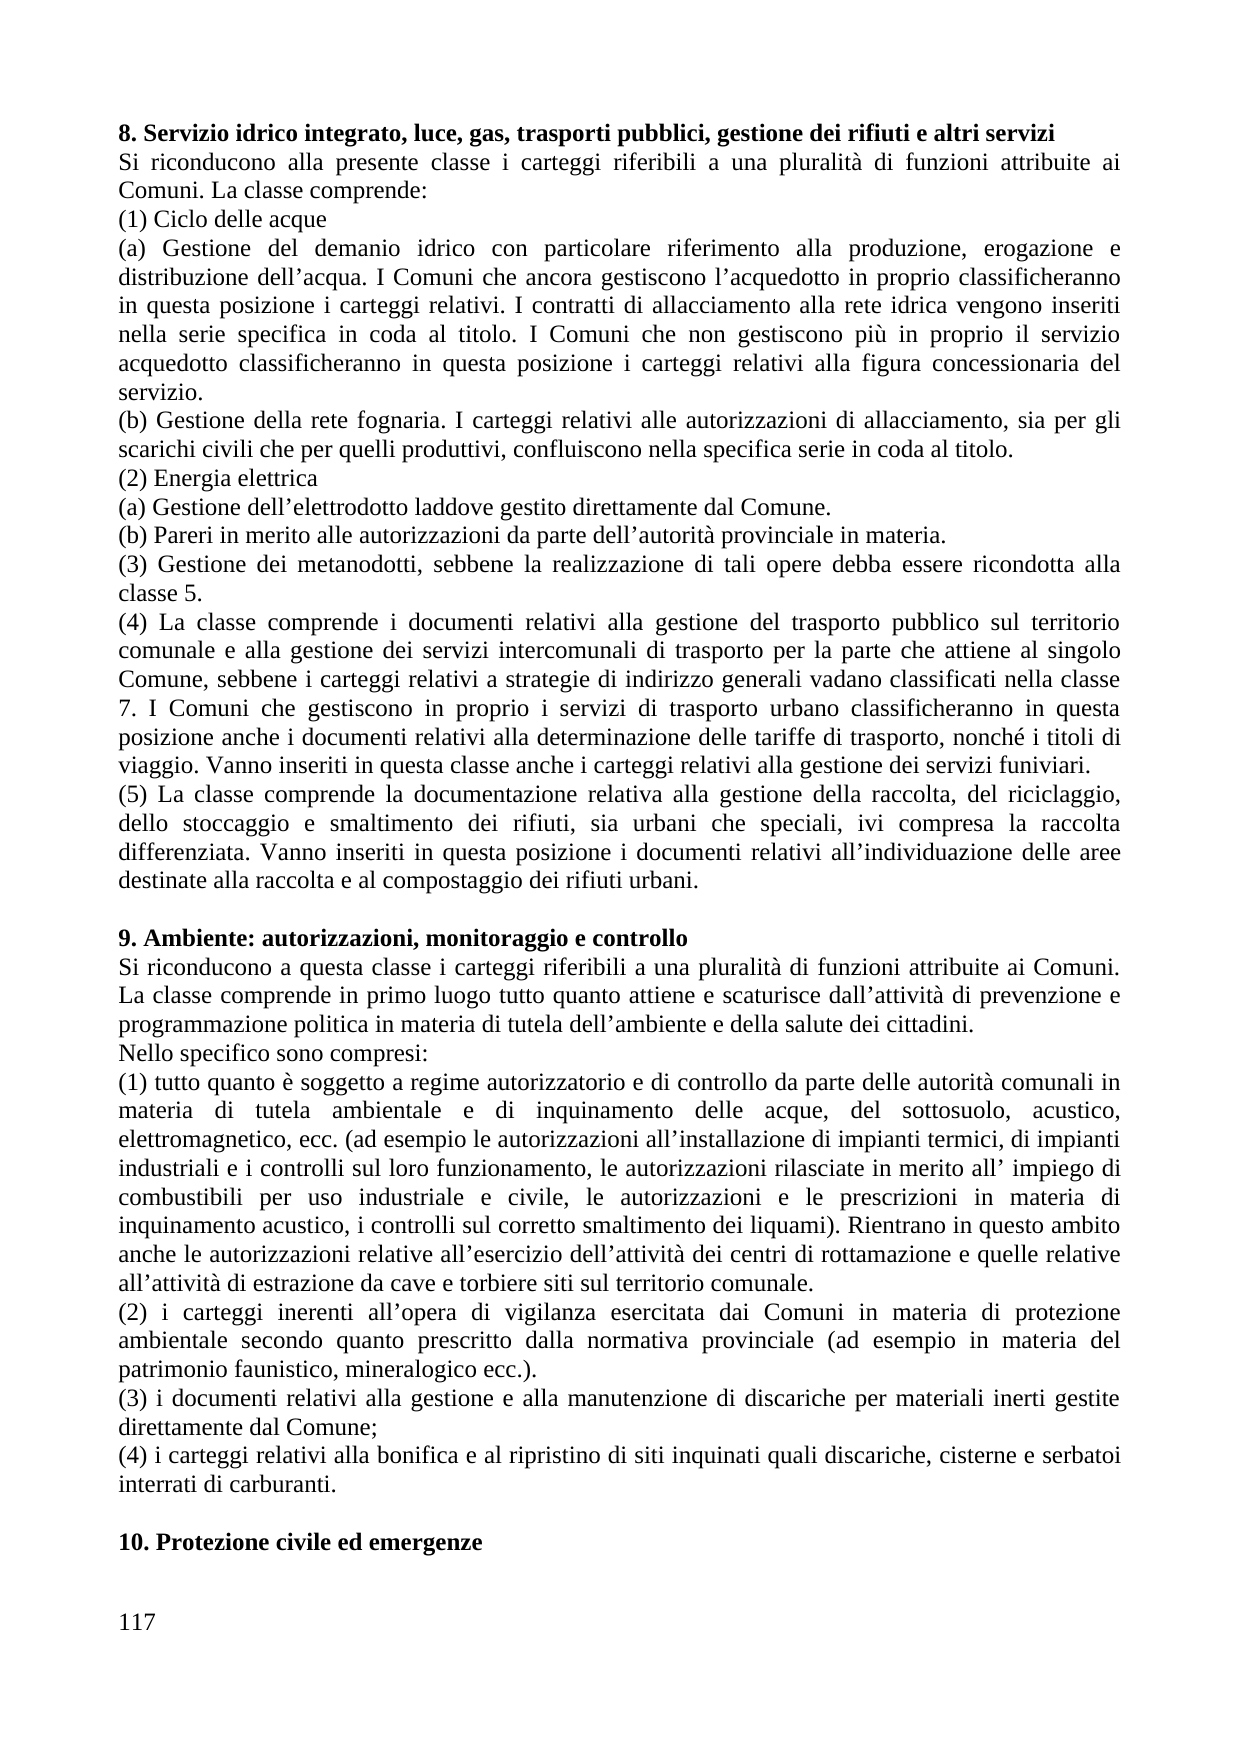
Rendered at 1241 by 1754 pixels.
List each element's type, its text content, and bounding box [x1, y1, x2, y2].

text Si riconducono a questa classe i carteggi riferibili a una pluralità di funzioni attribuite ai Comuni. La classe comprende in primo luogo tutto quanto attiene e scaturisce dall’attività di prevenzione e programmazione politica in materia di tutela dell’ambiente e della salute dei cittadini. [118, 952, 1122, 1038]
text (3) i documenti relativi alla gestione e alla manutenzione di discariche per materiali inerti gestite direttamente dal Comune; [118, 1383, 1122, 1441]
text (2) i carteggi inerenti all’opera di vigilanza esercitata dai Comuni in materia di protezione ambientale secondo quanto prescritto dalla normativa provinciale (ad esempio in materia del patrimonio faunistico, mineralogico ecc.). [118, 1297, 1122, 1383]
text 8. Servizio idrico integrato, luce, gas, trasporti pubblici, gestione dei rifiuti e altri servizi [118, 118, 1122, 147]
text (1) Ciclo delle acque [118, 204, 1122, 233]
text (b) Gestione della rete fognaria. I carteggi relativi alle autorizzazioni di allacciamento, sia per gli scarichi civili che per quelli produttivi, confluiscono nella specifica serie in coda al titolo. [118, 406, 1122, 463]
text (2) Energia elettrica [118, 463, 1122, 492]
text (4) La classe comprende i documenti relativi alla gestione del trasporto pubblico sul territorio comunale e alla gestione dei servizi intercomunali di trasporto per la parte che attiene al singolo Comune, sebbene i carteggi relativi a strategie di indirizzo generali vadano classificati nella classe 7. I Comuni che gestiscono in proprio i servizi di trasporto urbano classificheranno in questa posizione anche i documenti relativi alla determinazione delle tariffe di trasporto, nonché i titoli di viaggio. Vanno inseriti in questa classe anche i carteggi relativi alla gestione dei servizi funiviari. [118, 607, 1122, 779]
text (3) Gestione dei metanodotti, sebbene la realizzazione di tali opere debba essere ricondotta alla classe 5. [118, 549, 1122, 607]
text (a) Gestione dell’elettrodotto laddove gestito direttamente dal Comune. [118, 492, 1122, 521]
text 10. Protezione civile ed emergenze [118, 1527, 1122, 1556]
text (a) Gestione del demanio idrico con particolare riferimento alla produzione, erogazione e distribuzione dell’acqua. I Comuni che ancora gestiscono l’acquedotto in proprio classificheranno in questa posizione i carteggi relativi. I contratti di allacciamento alla rete idrica vengono inseriti nella serie specifica in coda al titolo. I Comuni che non gestiscono più in proprio il servizio acquedotto classificheranno in questa posizione i carteggi relativi alla figura concessionaria del servizio. [118, 233, 1122, 406]
text Nello specifico sono compresi: [118, 1038, 1122, 1067]
text (5) La classe comprende la documentazione relativa alla gestione della raccolta, del riciclaggio, dello stoccaggio e smaltimento dei rifiuti, sia urbani che speciali, ivi compresa la raccolta differenziata. Vanno inseriti in questa posizione i documenti relativi all’individuazione delle aree destinate alla raccolta e al compostaggio dei rifiuti urbani. [118, 779, 1122, 894]
text Si riconducono alla presente classe i carteggi riferibili a una pluralità di funzioni attribuite ai Comuni. La classe comprende: [118, 147, 1122, 204]
text 9. Ambiente: autorizzazioni, monitoraggio e controllo [118, 923, 1122, 952]
text (b) Pareri in merito alle autorizzazioni da parte dell’autorità provinciale in materia. [118, 521, 1122, 549]
text (1) tutto quanto è soggetto a regime autorizzatorio e di controllo da parte delle autorità comunali in materia di tutela ambientale e di inquinamento delle acque, del sottosuolo, acustico, elettromagnetico, ecc. (ad esempio le autorizzazioni all’installazione di impianti termici, di impianti industriali e i controlli sul loro funzionamento, le autorizzazioni rilasciate in merito all’ impiego di combustibili per uso industriale e civile, le autorizzazioni e le prescrizioni in materia di inquinamento acustico, i controlli sul corretto smaltimento dei liquami). Rientrano in questo ambito anche le autorizzazioni relative all’esercizio dell’attività dei centri di rottamazione e quelle relative all’attività di estrazione da cave e torbiere siti sul territorio comunale. [118, 1067, 1122, 1297]
text (4) i carteggi relativi alla bonifica e al ripristino di siti inquinati quali discariche, cisterne e serbatoi interrati di carburanti. [118, 1441, 1122, 1498]
